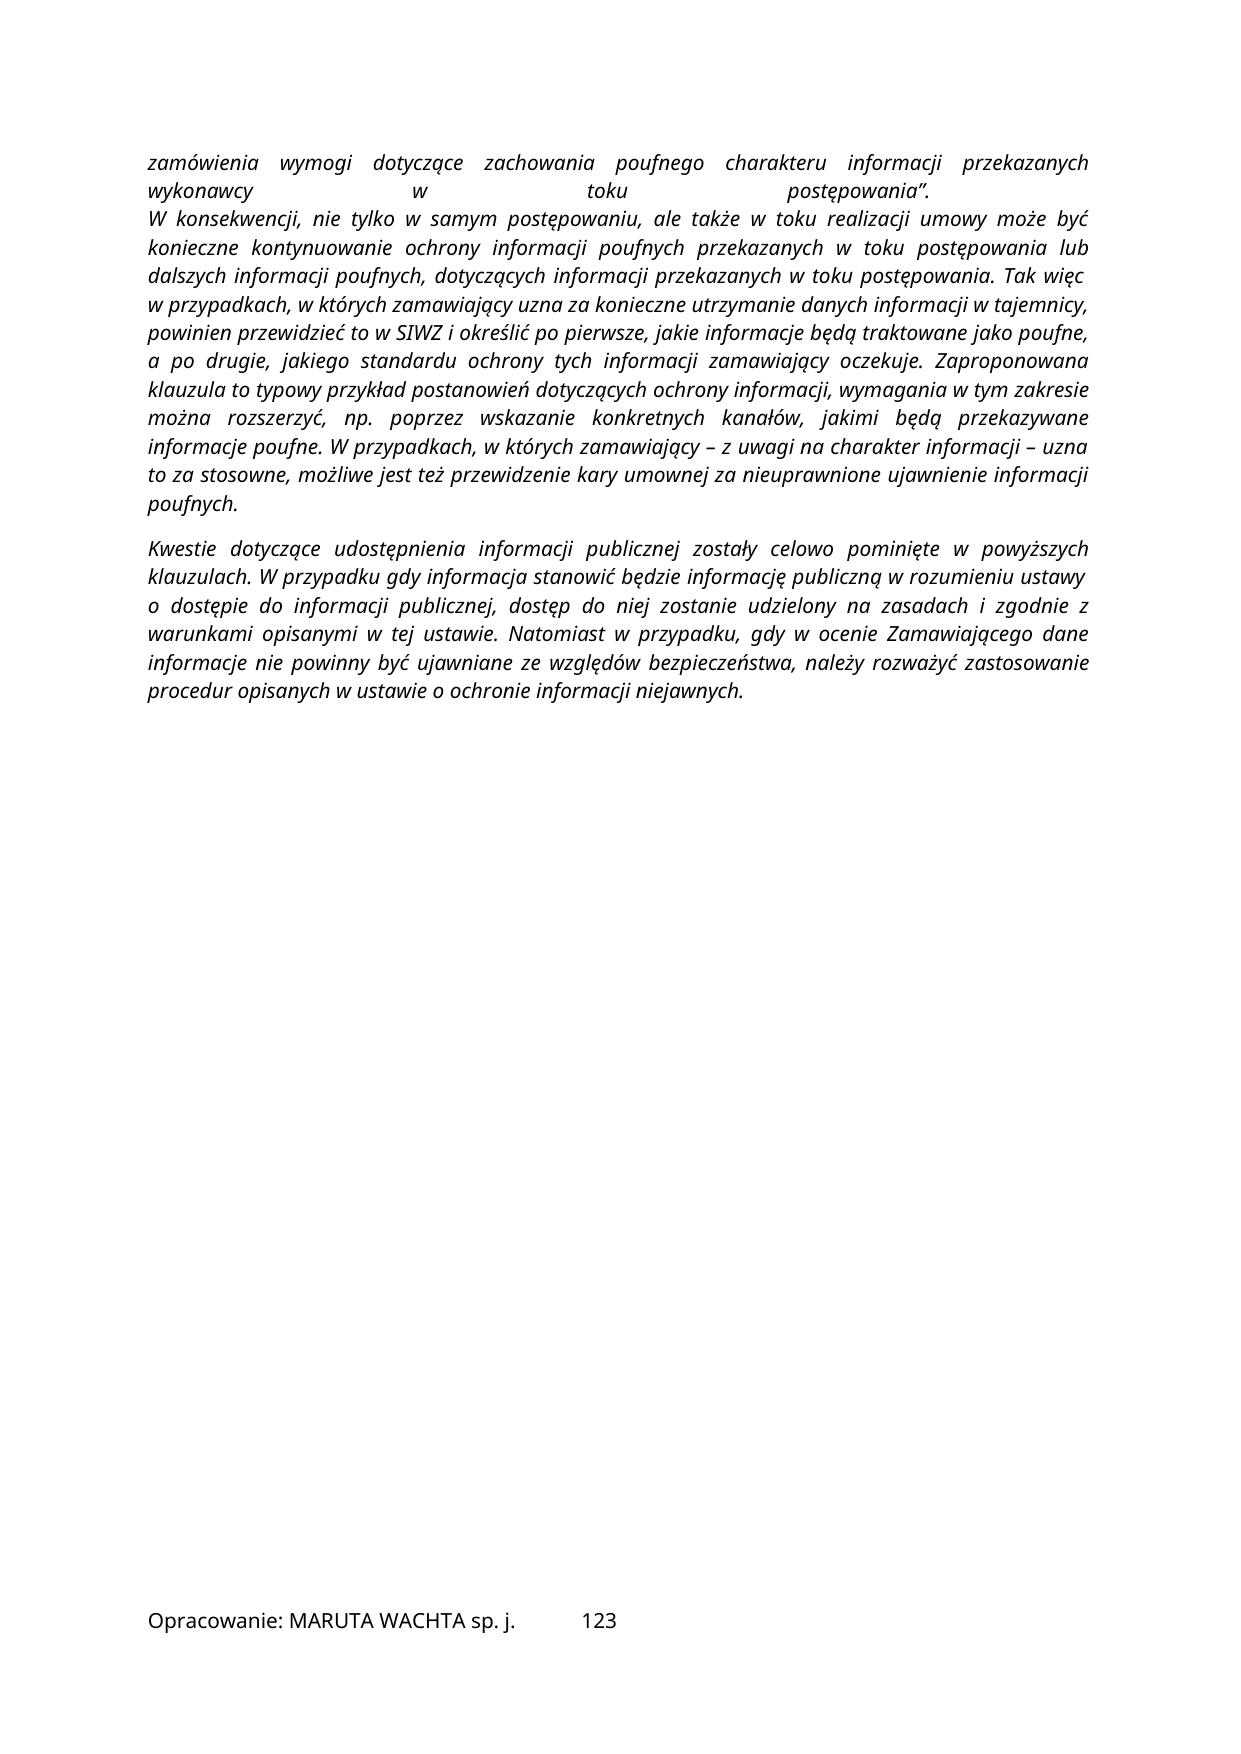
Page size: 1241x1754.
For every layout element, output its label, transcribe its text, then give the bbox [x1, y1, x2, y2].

text Kwestie dotyczące udostępnienia informacji publicznej zostały celowo pominięte w powyższych klauzulach. W przypadku gdy informacja stanowić będzie informację publiczną w rozumieniu ustawy o dostępie do informacji publicznej, dostęp do niej zostanie udzielony na zasadach i zgodnie z warunkami opisanymi w tej ustawie. Natomiast w przypadku, gdy w ocenie Zamawiającego dane informacje nie powinny być ujawniane ze względów bezpieczeństwa, należy rozważyć zastosowanie procedur opisanych w ustawie o ochronie informacji niejawnych. [148, 534, 1093, 704]
text zamówienia wymogi dotyczące zachowania poufnego charakteru informacji przekazanych wykonawcy w toku postępowania”. W konsekwencji, nie tylko w samym postępowaniu, ale także w toku realizacji umowy może być konieczne kontynuowanie ochrony informacji poufnych przekazanych w toku postępowania lub dalszych informacji poufnych, dotyczących informacji przekazanych w toku postępowania. Tak więc w przypadkach, w których zamawiający uzna za konieczne utrzymanie danych informacji w tajemnicy, powinien przewidzieć to w SIWZ i określić po pierwsze, jakie informacje będą traktowane jako poufne, a po drugie, jakiego standardu ochrony tych informacji zamawiający oczekuje. Zaproponowana klauzula to typowy przykład postanowień dotyczących ochrony informacji, wymagania w tym zakresie można rozszerzyć, np. poprzez wskazanie konkretnych kanałów, jakimi będą przekazywane informacje poufne. W przypadkach, w których zamawiający – z uwagi na charakter informacji – uzna to za stosowne, możliwe jest też przewidzenie kary umownej za nieuprawnione ujawnienie informacji poufnych. [148, 148, 1093, 517]
